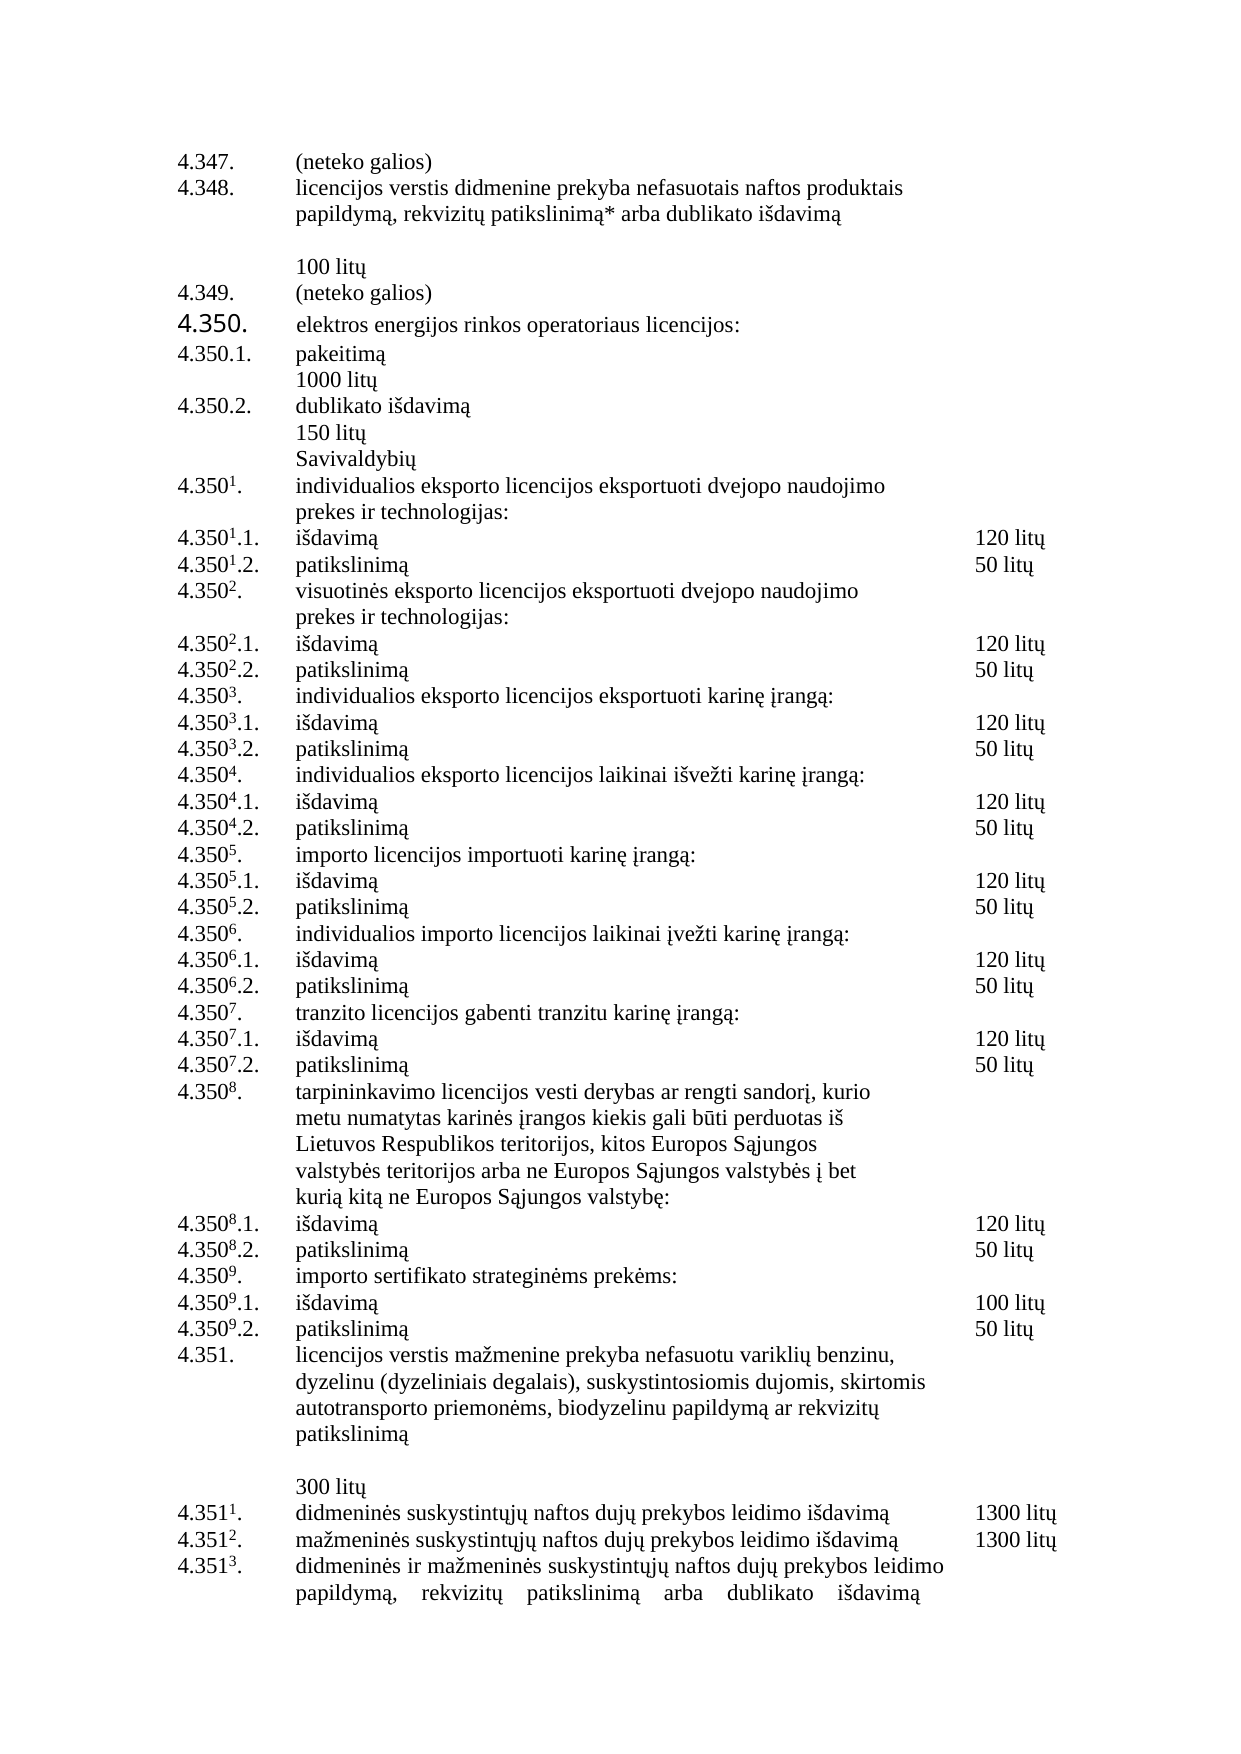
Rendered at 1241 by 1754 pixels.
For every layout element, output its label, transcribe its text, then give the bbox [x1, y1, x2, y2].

text 4.3504. individualios eksporto licencijos laikinai išvežti karinę įrangą: [177, 762, 1122, 788]
text 4.351. licencijos verstis mažmenine prekyba nefasuotu variklių benzinu, dyzelinu (dyzeliniais degalais), suskystintosiomis dujomis, skirtomis autotransporto priemonėms, biodyzelinu papildymą ar rekvizitų patikslinimą 300 litų [177, 1341, 945, 1499]
text 4.3505. importo licencijos importuoti karinę įrangą: [177, 841, 1122, 867]
text kurią kitą ne Europos Sąjungos valstybę: [252, 1183, 1122, 1209]
text 4.3503.2. patikslinimą 50 litų [177, 735, 1122, 762]
text 4.3503.1. išdavimą 120 litų [177, 709, 1122, 735]
text 4.350.1. pakeitimą 1000 litų [177, 340, 945, 393]
text 4.3508.2. patikslinimą 50 litų [177, 1236, 1122, 1262]
text 4.3513. didmeninės ir mažmeninės suskystintųjų naftos dujų prekybos leidimo papildymą, rekvizitų patikslinimą arba dublikato išdavimą [177, 1552, 945, 1605]
text 4.350.2. dublikato išdavimą 150 litų [177, 393, 945, 445]
text 4.347. (neteko galios) [177, 148, 945, 174]
text 4.3502.1. išdavimą 120 litų [177, 630, 1122, 656]
text 4.3504.2. patikslinimą 50 litų [177, 814, 1122, 841]
text 4.3508. tarpininkavimo licencijos vesti derybas ar rengti sandorį, kurio [177, 1078, 1122, 1104]
text 4.3512. mažmeninės suskystintųjų naftos dujų prekybos leidimo išdavimą 1300 litų [177, 1526, 1122, 1552]
text 4.3505.1. išdavimą 120 litų [177, 867, 1122, 893]
text 4.3509. importo sertifikato strateginėms prekėms: [177, 1262, 1122, 1289]
text 4.3507.1. išdavimą 120 litų [177, 1025, 1122, 1051]
text 4.3501.2. patikslinimą 50 litų [177, 551, 1122, 577]
list elektros energijos rinkos operatoriaus licencijos: [177, 306, 945, 340]
text 4.3509.2. patikslinimą 50 litų [177, 1315, 1122, 1341]
text 4.3506. individualios importo licencijos laikinai įvežti karinę įrangą: [177, 920, 1122, 946]
text 4.3509.1. išdavimą 100 litų [177, 1289, 1122, 1315]
text 4.3501.1. išdavimą 120 litų [177, 524, 1122, 551]
text metu numatytas karinės įrangos kiekis gali būti perduotas iš [252, 1104, 1122, 1131]
text 4.3506.1. išdavimą 120 litų [177, 946, 1122, 972]
text prekes ir technologijas: [177, 498, 1122, 524]
text 4.349. (neteko galios) [177, 279, 945, 306]
text 4.3506.2. patikslinimą 50 litų [177, 972, 1122, 999]
text Lietuvos Respublikos teritorijos, kitos Europos Sąjungos [252, 1131, 1122, 1157]
text 4.348. licencijos verstis didmenine prekyba nefasuotais naftos produktais papildymą, rekvizitų patikslinimą* arba dublikato išdavimą 100 litų [177, 174, 945, 279]
text 4.3502. visuotinės eksporto licencijos eksportuoti dvejopo naudojimo [177, 577, 1122, 603]
text 4.3505.2. patikslinimą 50 litų [177, 893, 1122, 920]
text 4.3507.2. patikslinimą 50 litų [177, 1051, 1122, 1078]
text 4.3507. tranzito licencijos gabenti tranzitu karinę įrangą: [177, 999, 1122, 1025]
text 4.3508.1. išdavimą 120 litų [177, 1209, 1122, 1236]
text 4.3503. individualios eksporto licencijos eksportuoti karinę įrangą: [177, 682, 1122, 709]
text 4.3501. individualios eksporto licencijos eksportuoti dvejopo naudojimo [177, 472, 1122, 498]
text 4.3502.2. patikslinimą 50 litų [177, 656, 1122, 682]
text 4.3511. didmeninės suskystintųjų naftos dujų prekybos leidimo išdavimą 1300 litų [177, 1499, 1122, 1526]
text prekes ir technologijas: [177, 603, 1122, 630]
text 4.3504.1. išdavimą 120 litų [177, 788, 1122, 814]
text Savivaldybių [177, 445, 945, 472]
text valstybės teritorijos arba ne Europos Sąjungos valstybės į bet [252, 1157, 1122, 1183]
